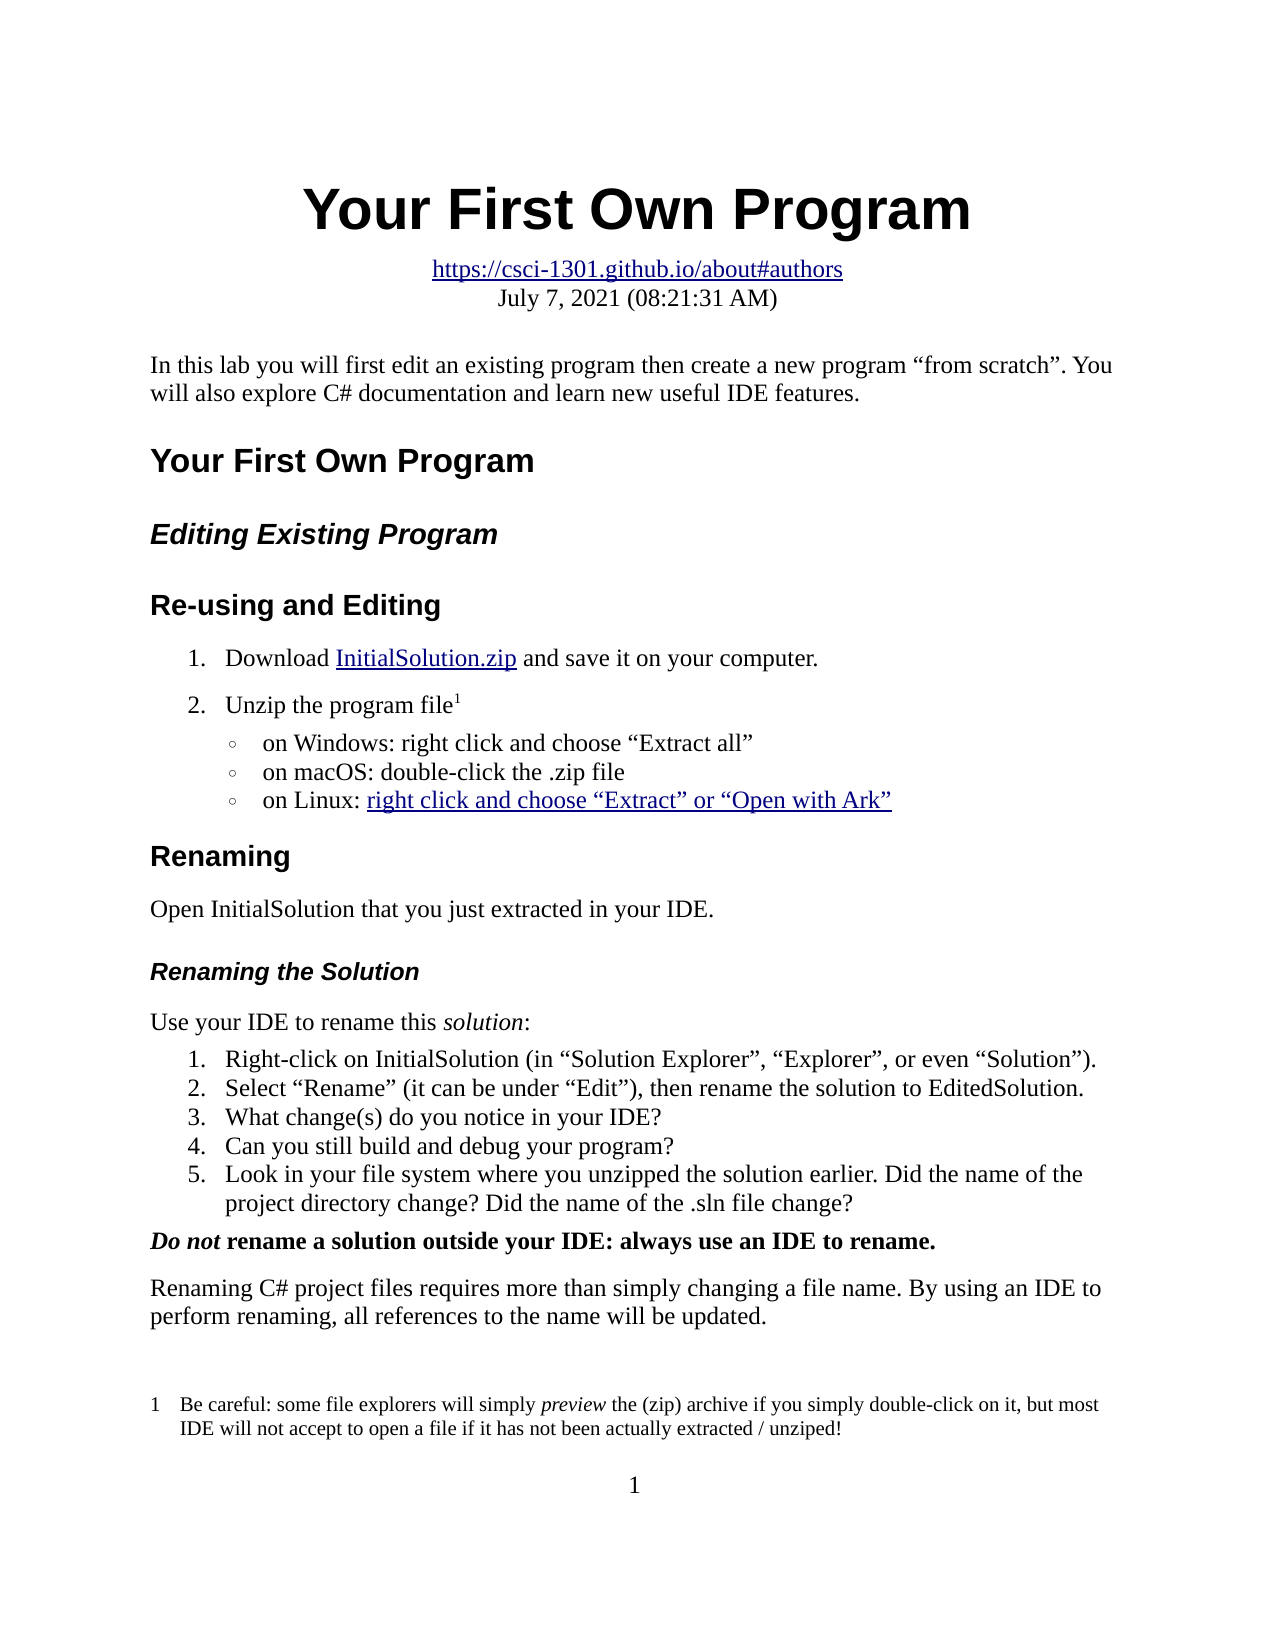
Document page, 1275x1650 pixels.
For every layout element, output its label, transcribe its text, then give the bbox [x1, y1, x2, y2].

text July 7, 2021 (08:21:31 AM) [150, 283, 1125, 312]
subtitle Re-using and Editing [150, 588, 1125, 622]
text Open InitialSolution that you just extracted in your IDE. [150, 894, 1125, 923]
text Use your IDE to rename this solution: [150, 1007, 1125, 1036]
subtitle Renaming the Solution [150, 957, 1125, 985]
subtitle Your First Own Program [150, 441, 1125, 480]
title Your First Own Program [150, 175, 1125, 242]
text Renaming C# project files requires more than simply changing a file name. By using an IDE to perform renaming, all references to the name will be updated. [150, 1273, 1125, 1330]
list on Windows: right click and choose “Extract all” [225, 728, 1125, 757]
list Look in your file system where you unzipped the solution earlier. Did the name of the project directory change? Did the name of the .sln file change? [187, 1159, 1125, 1217]
text Do not rename a solution outside your IDE: always use an IDE to rename. [150, 1226, 1125, 1255]
list What change(s) do you notice in your IDE? [187, 1102, 1125, 1131]
list on Linux: right click and choose “Extract” or “Open with Ark” [225, 785, 1125, 814]
subtitle Renaming [150, 839, 1125, 873]
list Unzip the program file [187, 690, 1125, 719]
list Right-click on InitialSolution (in “Solution Explorer”, “Explorer”, or even “Solution”). [187, 1044, 1125, 1073]
list Select “Rename” (it can be under “Edit”), then rename the solution to EditedSolution. [187, 1073, 1125, 1102]
list Can you still build and debug your program? [187, 1131, 1125, 1159]
list Download InitialSolution.zip and save it on your computer. [187, 643, 1125, 672]
text In this lab you will first edit an existing program then create a new program “from scratch”. You will also explore C# documentation and learn new useful IDE features. [150, 350, 1125, 407]
list Be careful: some file explorers will simply preview the (zip) archive if you simply double-click on it, but most IDE will not accept to open a file if it has not been actually extracted / unziped! [150, 1392, 1125, 1440]
list on macOS: double-click the .zip file [225, 757, 1125, 785]
subtitle Editing Existing Program [150, 517, 1125, 551]
text https://csci-1301.github.io/about#authors [150, 254, 1125, 283]
